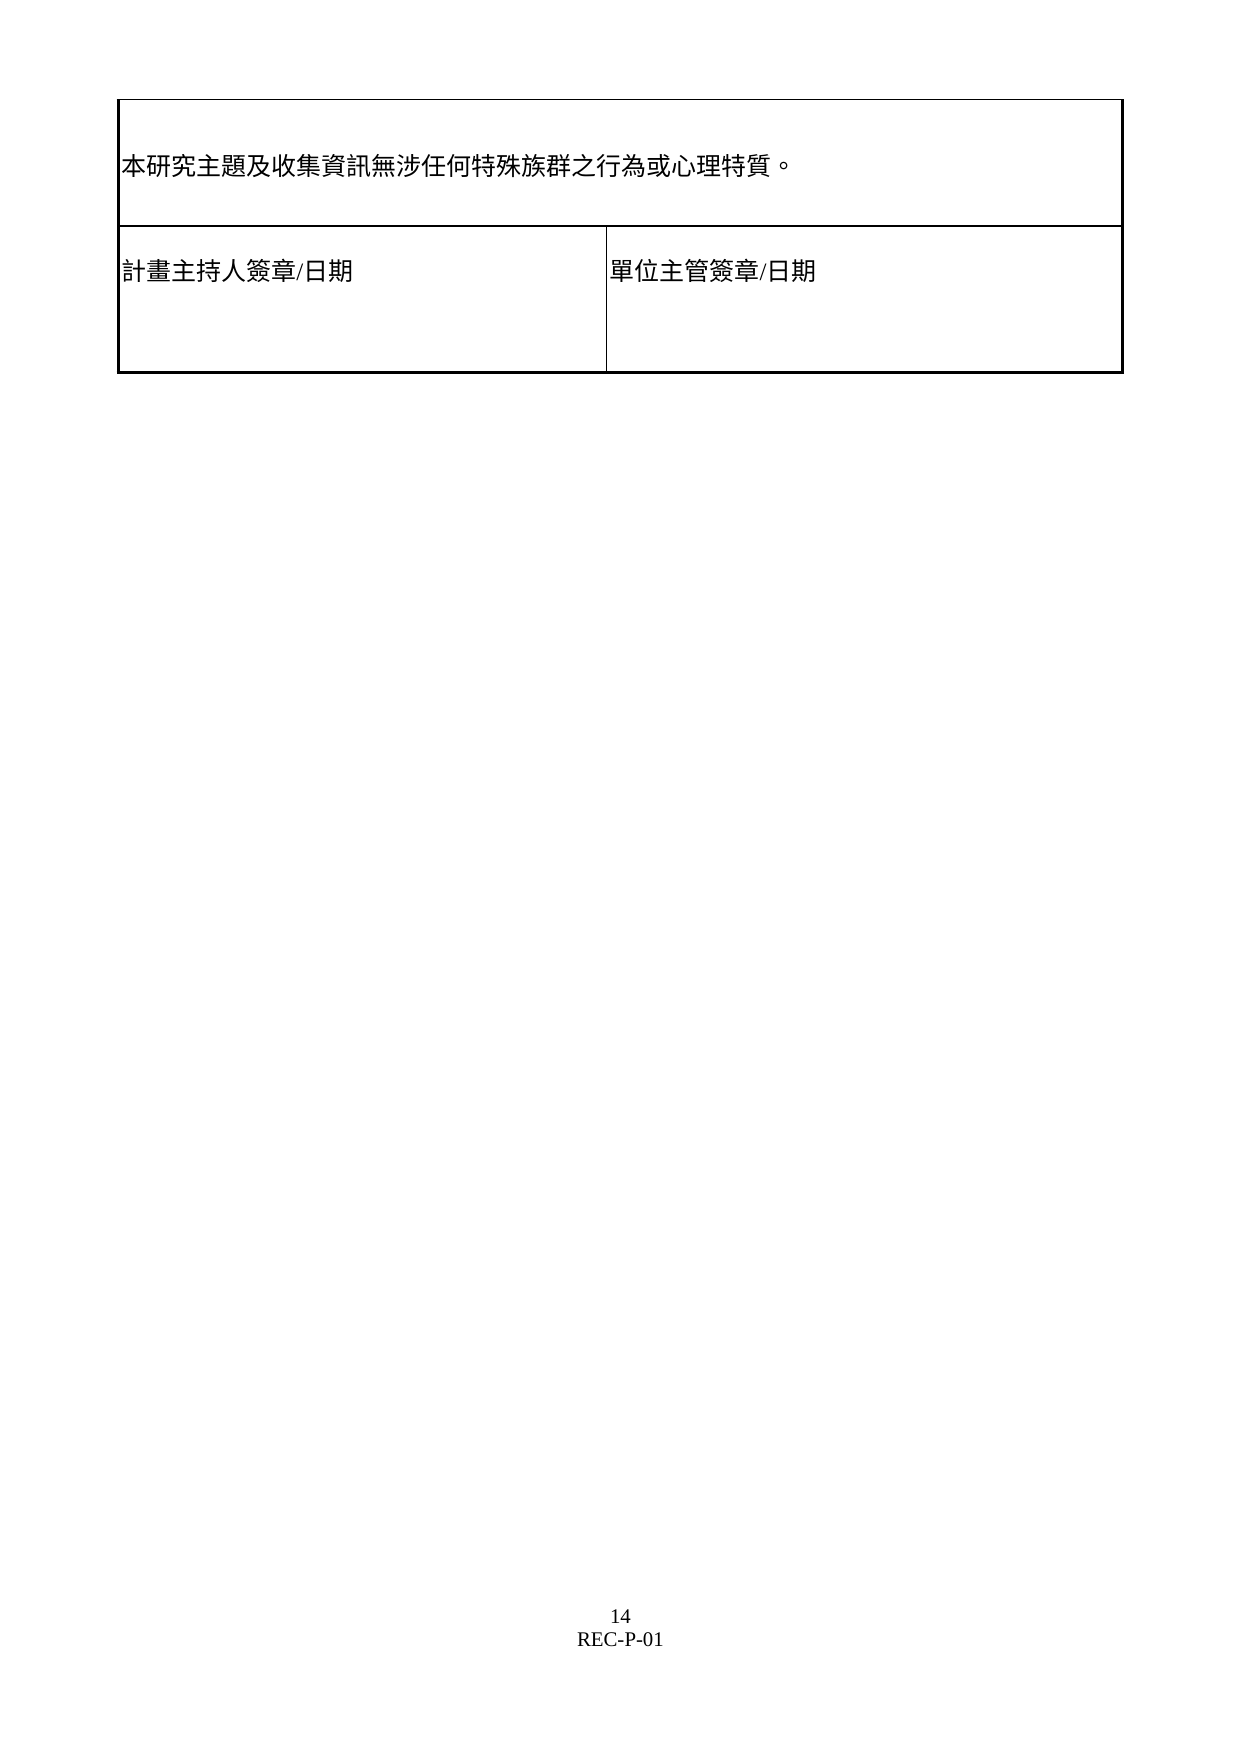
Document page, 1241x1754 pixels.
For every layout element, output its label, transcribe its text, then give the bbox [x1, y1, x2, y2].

table_cell 計畫主持人簽章/日期 [120, 227, 606, 371]
table_cell 本研究主題及收集資訊無涉任何特殊族群之行為或心理特質。 [120, 100, 1121, 225]
table_cell 單位主管簽章/日期 [607, 227, 1121, 371]
